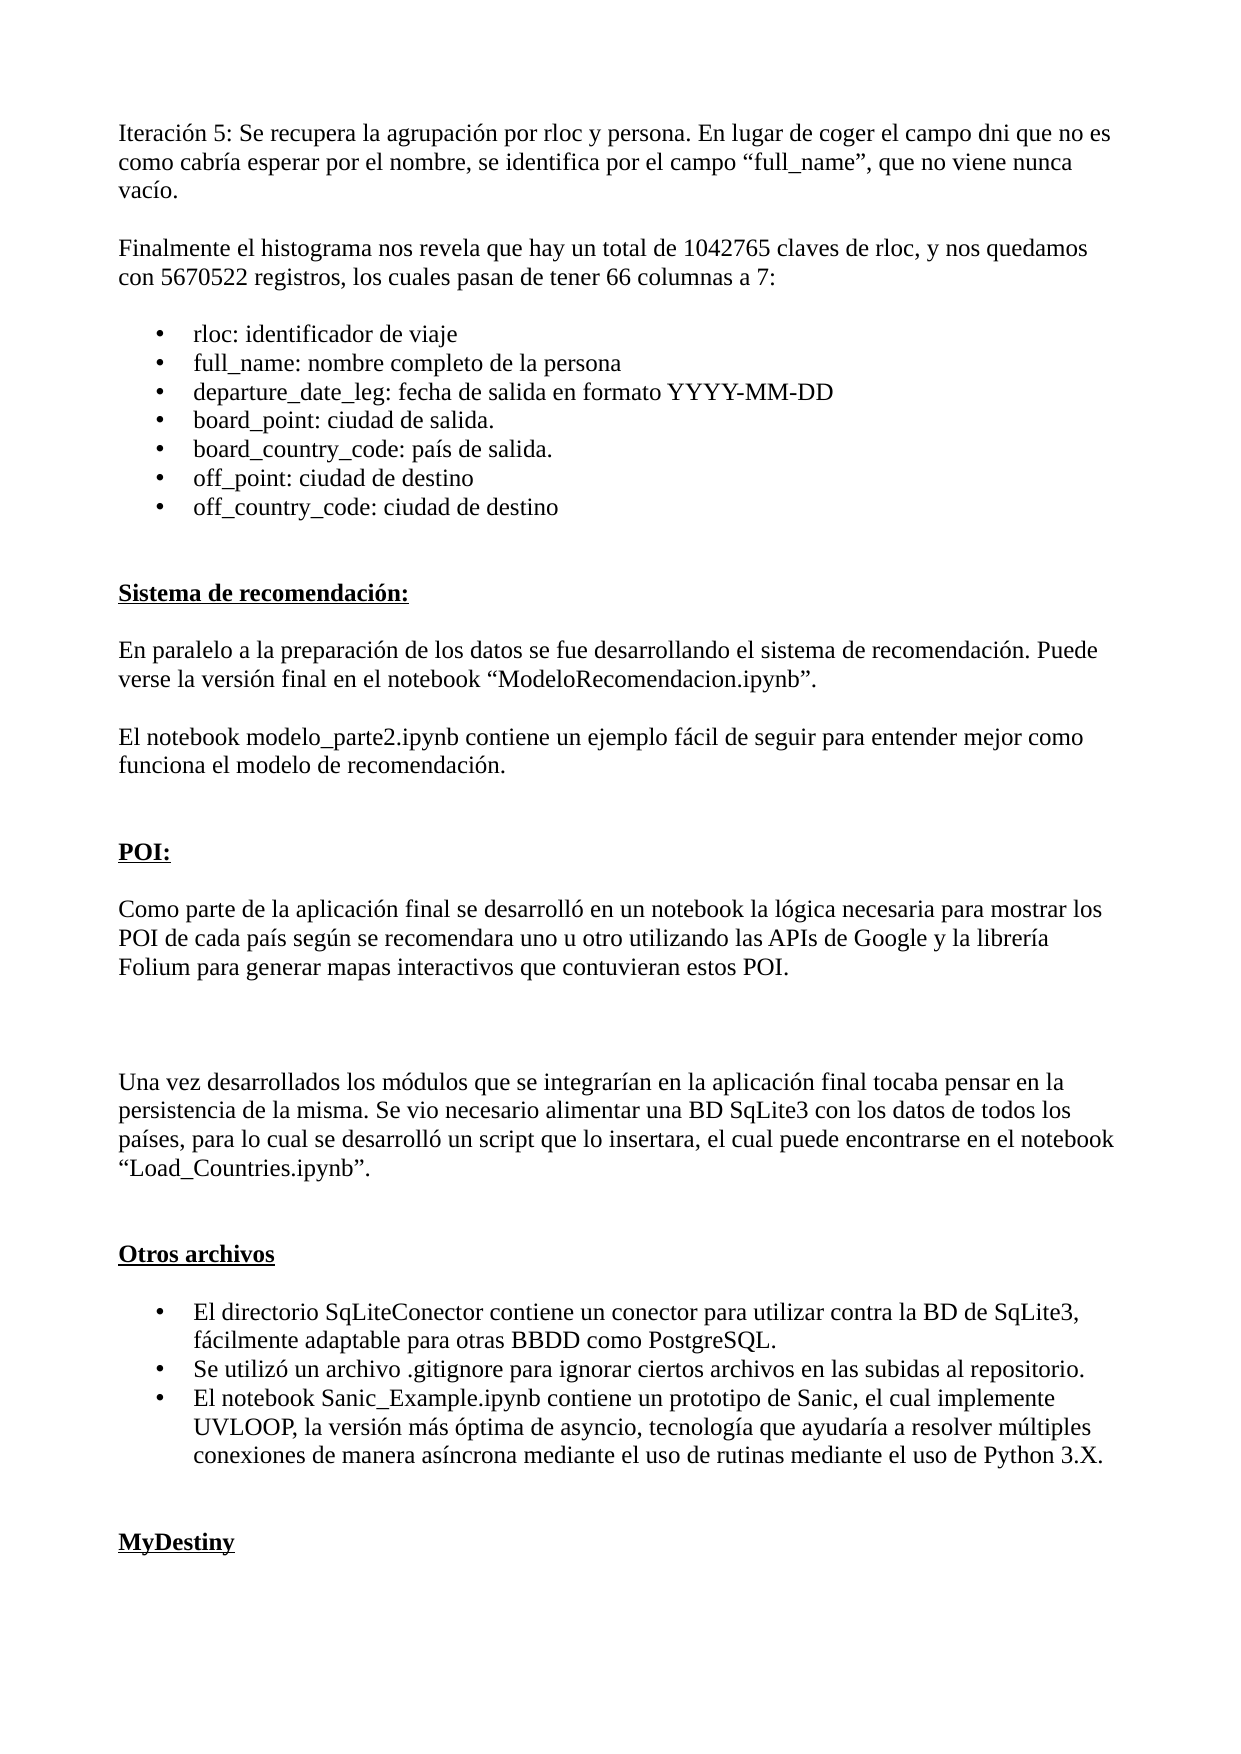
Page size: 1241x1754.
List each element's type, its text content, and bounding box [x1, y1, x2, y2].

text Iteración 5: Se recupera la agrupación por rloc y persona. En lugar de coger el campo dni que no es como cabría esperar por el nombre, se identifica por el campo “full_name”, que no viene nunca vacío. [118, 118, 1122, 204]
list board_country_code: país de salida. [156, 434, 1122, 463]
text Sistema de recomendación: [118, 578, 1122, 607]
list board_point: ciudad de salida. [156, 406, 1122, 434]
text En paralelo a la preparación de los datos se fue desarrollando el sistema de recomendación. Puede verse la versión final en el notebook “ModeloRecomendacion.ipynb”. [118, 636, 1122, 693]
text MyDestiny [118, 1527, 1122, 1556]
text Como parte de la aplicación final se desarrolló en un notebook la lógica necesaria para mostrar los POI de cada país según se recomendara uno u otro utilizando las APIs de Google y la librería Folium para generar mapas interactivos que contuvieran estos POI. [118, 894, 1122, 981]
list El notebook Sanic_Example.ipynb contiene un prototipo de Sanic, el cual implemente UVLOOP, la versión más óptima de asyncio, tecnología que ayudaría a resolver múltiples conexiones de manera asíncrona mediante el uso de rutinas mediante el uso de Python 3.X. [156, 1383, 1122, 1469]
list Se utilizó un archivo .gitignore para ignorar ciertos archivos en las subidas al repositorio. [156, 1354, 1122, 1383]
list full_name: nombre completo de la persona [156, 348, 1122, 377]
text Una vez desarrollados los módulos que se integrarían en la aplicación final tocaba pensar en la persistencia de la misma. Se vio necesario alimentar una BD SqLite3 con los datos de todos los países, para lo cual se desarrolló un script que lo insertara, el cual puede encontrarse en el notebook “Load_Countries.ipynb”. [118, 1067, 1122, 1182]
text Finalmente el histograma nos revela que hay un total de 1042765 claves de rloc, y nos quedamos con 5670522 registros, los cuales pasan de tener 66 columnas a 7: [118, 233, 1122, 291]
list off_point: ciudad de destino [156, 463, 1122, 492]
list El directorio SqLiteConector contiene un conector para utilizar contra la BD de SqLite3, fácilmente adaptable para otras BBDD como PostgreSQL. [156, 1297, 1122, 1354]
list off_country_code: ciudad de destino [156, 492, 1122, 521]
text El notebook modelo_parte2.ipynb contiene un ejemplo fácil de seguir para entender mejor como funciona el modelo de recomendación. [118, 722, 1122, 779]
list rloc: identificador de viaje [156, 319, 1122, 348]
text POI: [118, 837, 1122, 866]
list departure_date_leg: fecha de salida en formato YYYY-MM-DD [156, 377, 1122, 406]
text Otros archivos [118, 1239, 1122, 1268]
